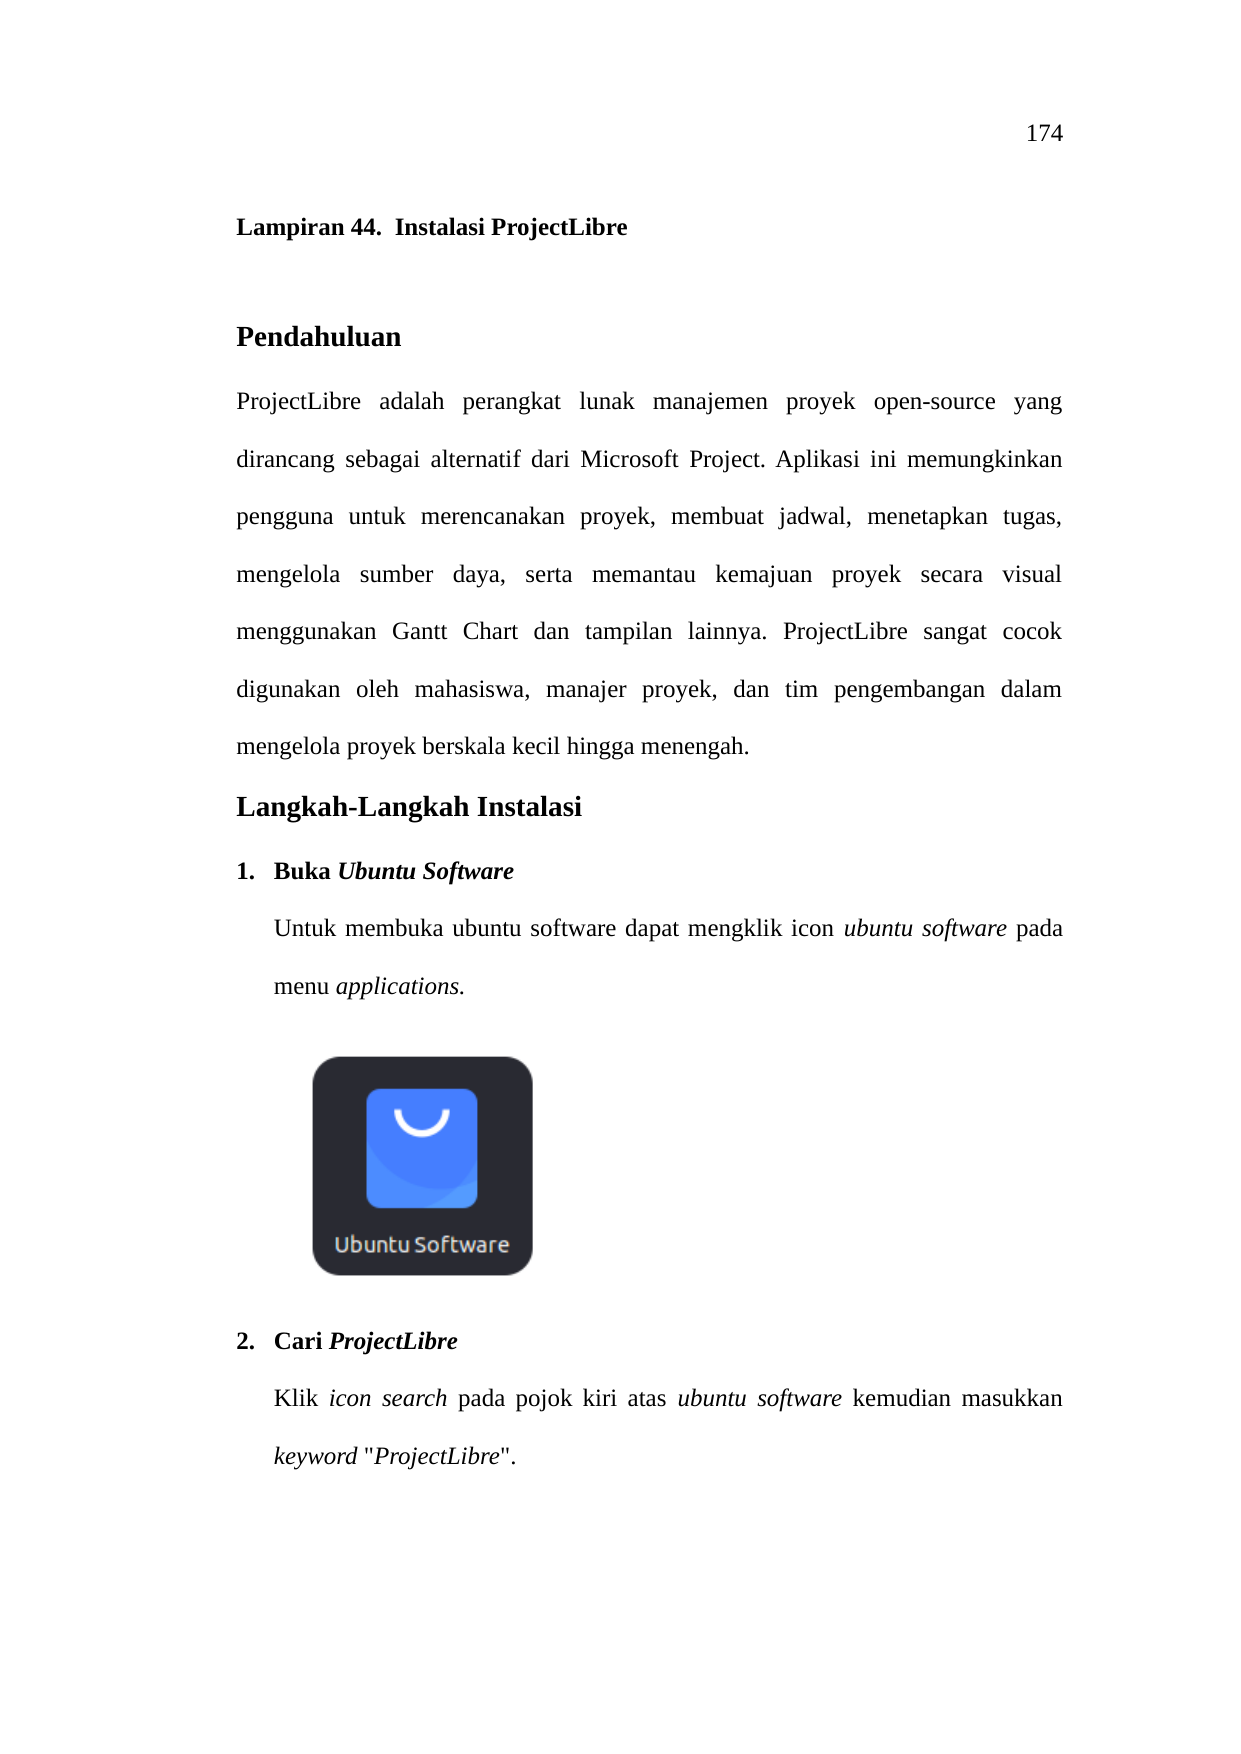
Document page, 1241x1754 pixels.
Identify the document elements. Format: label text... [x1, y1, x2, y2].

text Pendahuluan [236, 319, 1063, 353]
list Cari ProjectLibre [236, 1326, 1063, 1354]
list Instalasi ProjectLibre [236, 212, 1063, 241]
text Langkah-Langkah Instalasi [236, 789, 1063, 822]
text ProjectLibre adalah perangkat lunak manajemen proyek open-source yang dirancang sebagai alternatif dari Microsoft Project. Aplikasi ini memungkinkan pengguna untuk merencanakan proyek, membuat jadwal, menetapkan tugas, mengelola sumber daya, serta memantau kemajuan proyek secara visual menggunakan Gantt Chart dan tampilan lainnya. ProjectLibre sangat cocok digunakan oleh mahasiswa, manajer proyek, dan tim pengembangan dalam mengelola proyek berskala kecil hingga menengah. [236, 386, 1063, 760]
list Buka Ubuntu Software [236, 856, 1063, 884]
list Klik icon search pada pojok kiri atas ubuntu software kemudian masukkan keyword "ProjectLibre". [236, 1383, 1063, 1469]
list Untuk membuka ubuntu software dapat mengklik icon ubuntu software pada menu applications. [236, 913, 1063, 999]
picture [276, 1031, 573, 1294]
